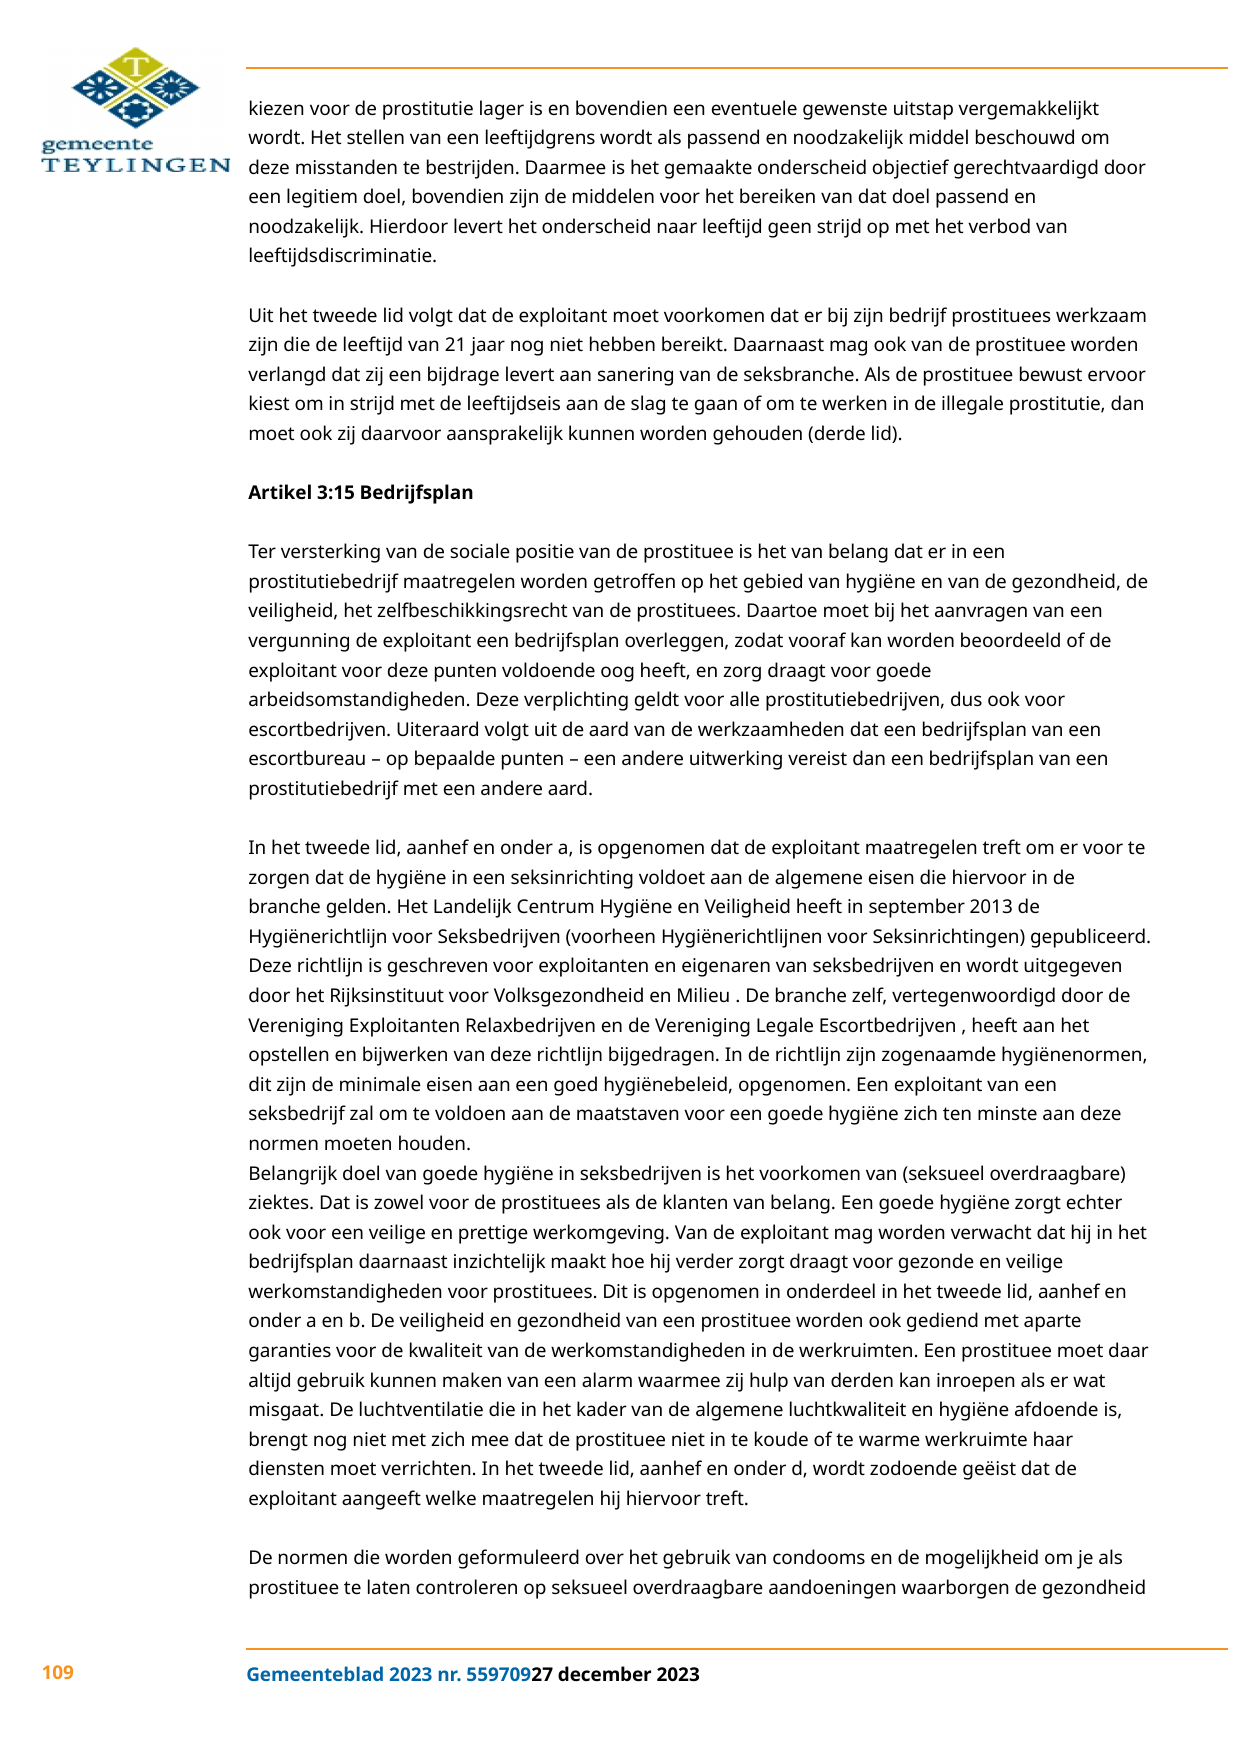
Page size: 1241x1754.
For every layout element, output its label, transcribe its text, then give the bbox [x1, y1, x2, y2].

text Artikel 3:15 Bedrijfsplan [248, 479, 1152, 505]
text De normen die worden geformuleerd over het gebruik van condooms en de mogelijkheid om je als prostituee te laten controleren op seksueel overdraagbare aandoeningen waarborgen de gezondheid [248, 1544, 1152, 1600]
text Belangrijk doel van goede hygiëne in seksbedrijven is het voorkomen van (seksueel overdraagbare) ziektes. Dat is zowel voor de prostituees als de klanten van belang. Een goede hygiëne zorgt echter ook voor een veilige en prettige werkomgeving. Van de exploitant mag worden verwacht dat hij in het bedrijfsplan daarnaast inzichtelijk maakt hoe hij verder zorgt draagt voor gezonde en veilige werkomstandigheden voor prostituees. Dit is opgenomen in onderdeel in het tweede lid, aanhef en onder a en b. De veiligheid en gezondheid van een prostituee worden ook gediend met aparte garanties voor de kwaliteit van de werkomstandigheden in de werkruimten. Een prostituee moet daar altijd gebruik kunnen maken van een alarm waarmee zij hulp van derden kan inroepen als er wat misgaat. De luchtventilatie die in het kader van de algemene luchtkwaliteit en hygiëne afdoende is, brengt nog niet met zich mee dat de prostituee niet in te koude of te warme werkruimte haar diensten moet verrichten. In het tweede lid, aanhef en onder d, wordt zodoende geëist dat de exploitant aangeeft welke maatregelen hij hiervoor treft. [248, 1160, 1152, 1511]
picture [41, 47, 231, 172]
text Ter versterking van de sociale positie van de prostituee is het van belang dat er in een prostitutiebedrijf maatregelen worden getroffen op het gebied van hygiëne en van de gezondheid, de veiligheid, het zelfbeschikkingsrecht van de prostituees. Daartoe moet bij het aanvragen van een vergunning de exploitant een bedrijfsplan overleggen, zodat vooraf kan worden beoordeeld of de exploitant voor deze punten voldoende oog heeft, en zorg draagt voor goede arbeidsomstandigheden. Deze verplichting geldt voor alle prostitutiebedrijven, dus ook voor escortbedrijven. Uiteraard volgt uit de aard van de werkzaamheden dat een bedrijfsplan van een escortbureau – op bepaalde punten – een andere uitwerking vereist dan een bedrijfsplan van een prostitutiebedrijf met een andere aard. [248, 538, 1152, 801]
text kiezen voor de prostitutie lager is en bovendien een eventuele gewenste uitstap vergemakkelijkt wordt. Het stellen van een leeftijdgrens wordt als passend en noodzakelijk middel beschouwd om deze misstanden te bestrijden. Daarmee is het gemaakte onderscheid objectief gerechtvaardigd door een legitiem doel, bovendien zijn de middelen voor het bereiken van dat doel passend en noodzakelijk. Hierdoor levert het onderscheid naar leeftijd geen strijd op met het verbod van leeftijdsdiscriminatie. [248, 95, 1152, 268]
text In het tweede lid, aanhef en onder a, is opgenomen dat de exploitant maatregelen treft om er voor te zorgen dat de hygiëne in een seksinrichting voldoet aan de algemene eisen die hiervoor in de branche gelden. Het Landelijk Centrum Hygiëne en Veiligheid heeft in september 2013 de Hygiënerichtlijn voor Seksbedrijven (voorheen Hygiënerichtlijnen voor Seksinrichtingen) gepubliceerd. Deze richtlijn is geschreven voor exploitanten en eigenaren van seksbedrijven en wordt uitgegeven door het Rijksinstituut voor Volksgezondheid en Milieu . De branche zelf, vertegenwoordigd door de Vereniging Exploitanten Relaxbedrijven en de Vereniging Legale Escortbedrijven , heeft aan het opstellen en bijwerken van deze richtlijn bijgedragen. In de richtlijn zijn zogenaamde hygiënenormen, dit zijn de minimale eisen aan een goed hygiënebeleid, opgenomen. Een exploitant van een seksbedrijf zal om te voldoen aan de maatstaven voor een goede hygiëne zich ten minste aan deze normen moeten houden. [248, 834, 1152, 1156]
text Uit het tweede lid volgt dat de exploitant moet voorkomen dat er bij zijn bedrijf prostituees werkzaam zijn die de leeftijd van 21 jaar nog niet hebben bereikt. Daarnaast mag ook van de prostituee worden verlangd dat zij een bijdrage levert aan sanering van de seksbranche. Als de prostituee bewust ervoor kiest om in strijd met de leeftijdseis aan de slag te gaan of om te werken in de illegale prostitutie, dan moet ook zij daarvoor aansprakelijk kunnen worden gehouden (derde lid). [248, 302, 1152, 446]
